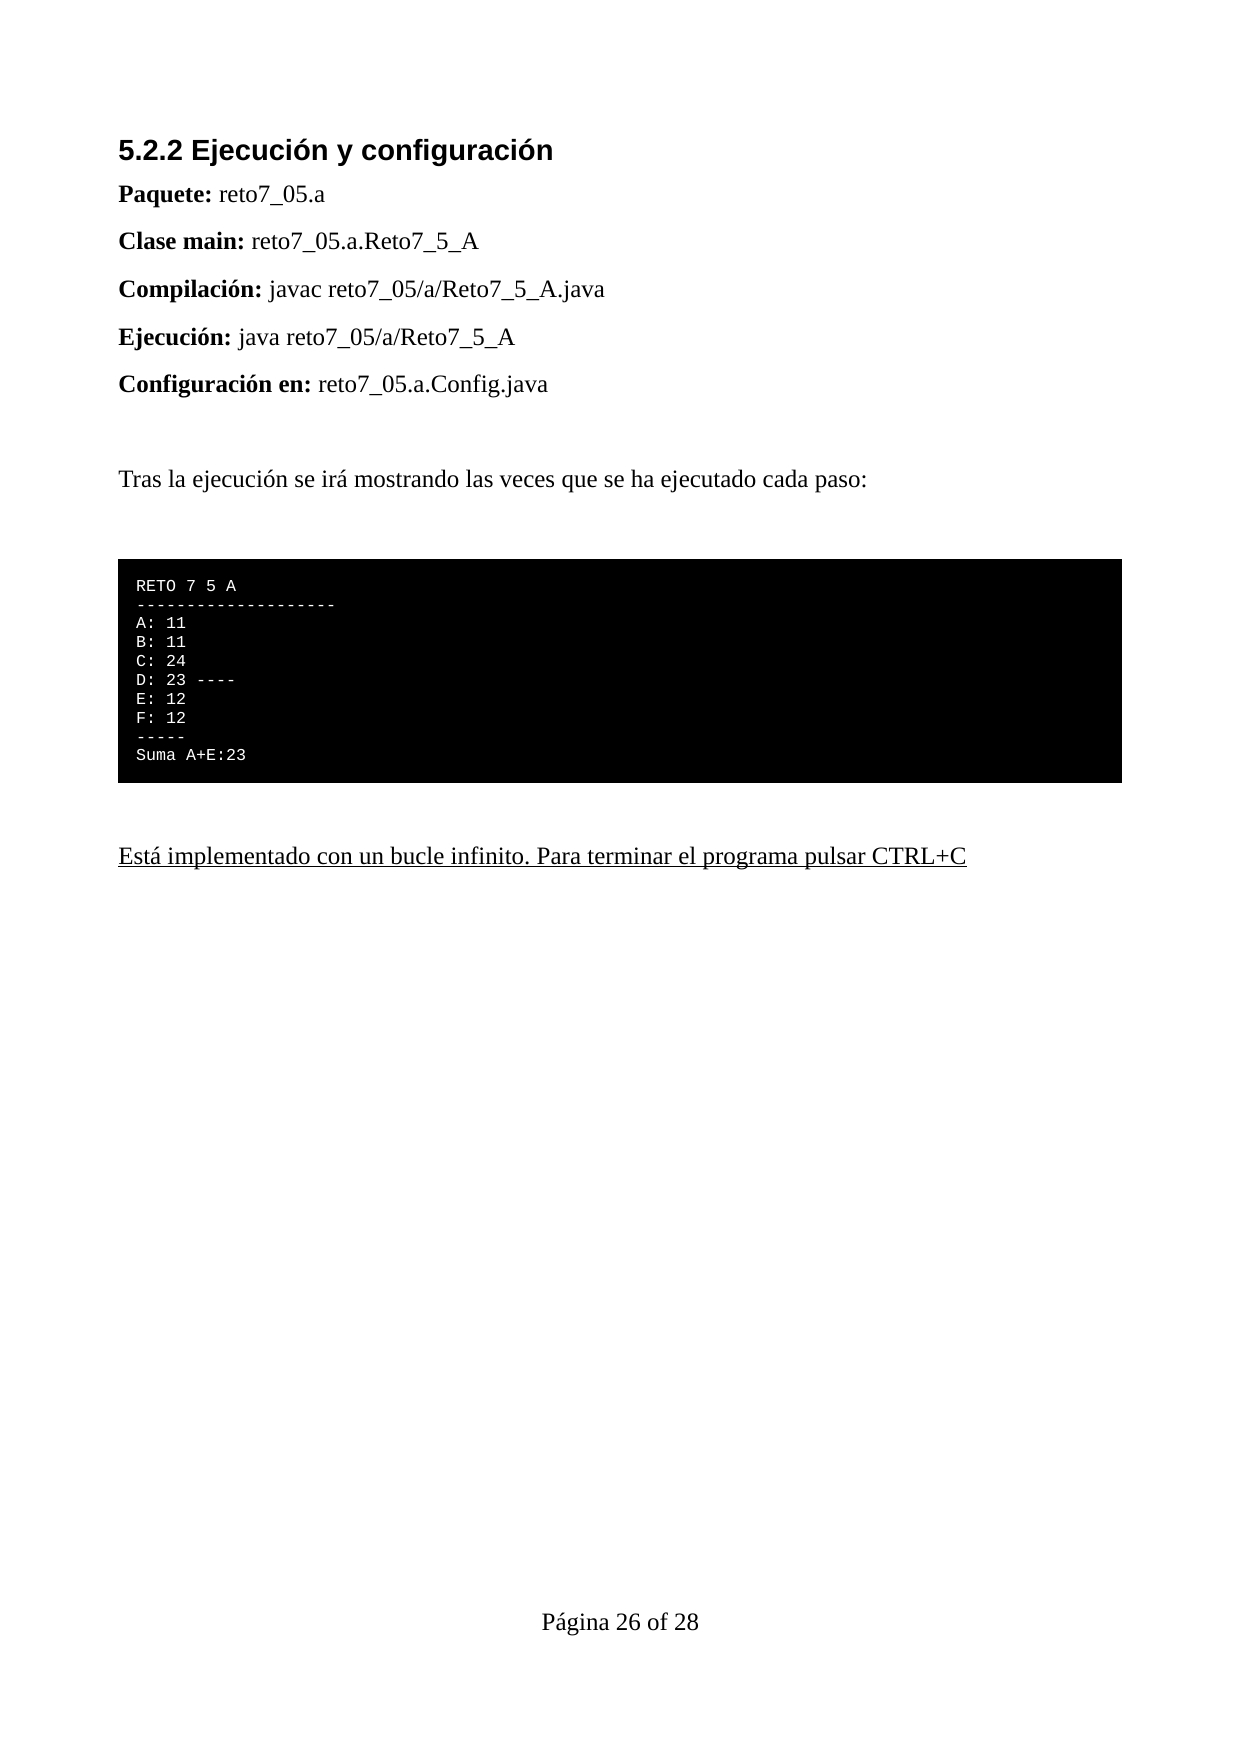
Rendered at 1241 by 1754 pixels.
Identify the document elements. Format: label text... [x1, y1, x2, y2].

text B: 11 [118, 634, 1122, 653]
text D: 23 ---- [118, 672, 1122, 690]
text Configuración en: reto7_05.a.Config.java [118, 369, 1122, 398]
text A: 11 [118, 615, 1122, 634]
subtitle 5.2.2 Ejecución y configuración [118, 133, 1122, 166]
text Está implementado con un bucle infinito. Para terminar el programa pulsar CTRL+C [118, 841, 1122, 870]
text F: 12 [118, 709, 1122, 728]
text Suma A+E:23 [118, 747, 1122, 783]
text Paquete: reto7_05.a [118, 179, 1122, 207]
text Compilación: javac reto7_05/a/Reto7_5_A.java [118, 274, 1122, 303]
text Clase main: reto7_05.a.Reto7_5_A [118, 226, 1122, 255]
text C: 24 [118, 653, 1122, 672]
text E: 12 [118, 690, 1122, 709]
text Ejecución: java reto7_05/a/Reto7_5_A [118, 322, 1122, 350]
text RETO 7 5 A [118, 559, 1122, 596]
text ----- [118, 728, 1122, 747]
text Tras la ejecución se irá mostrando las veces que se ha ejecutado cada paso: [118, 464, 1122, 493]
text -------------------- [118, 596, 1122, 615]
